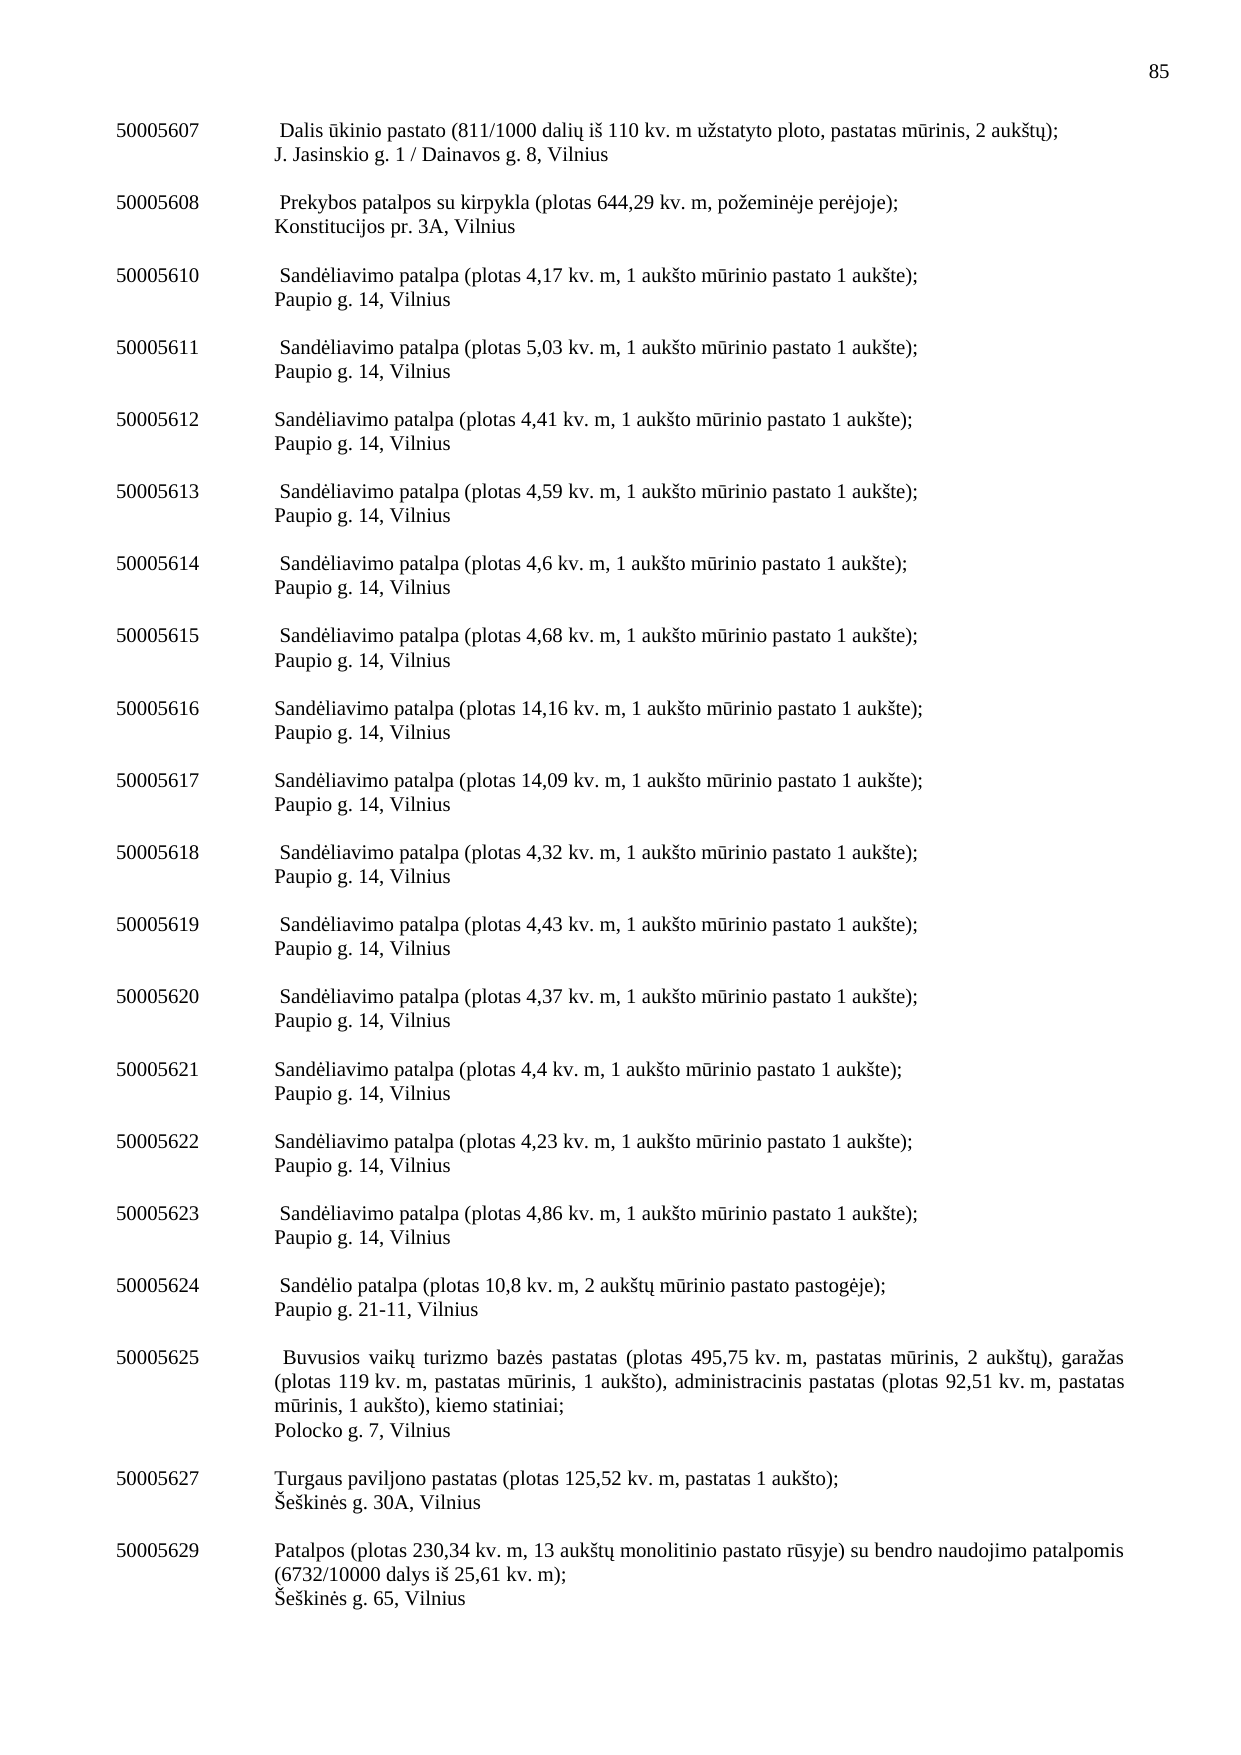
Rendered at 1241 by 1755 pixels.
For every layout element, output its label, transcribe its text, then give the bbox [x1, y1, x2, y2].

table_cell [100, 1129, 104, 1201]
table_cell Sandėliavimo patalpa (plotas 14,09 kv. m, 1 aukšto mūrinio pastato 1 aukšte); Paupio g. 14, Vilnius [245, 768, 1136, 840]
table_cell [100, 479, 104, 551]
table_cell [1173, 263, 1189, 335]
table_cell [1173, 840, 1189, 912]
table_cell Prekybos patalpos su kirpykla (plotas 644,29 kv. m, požeminėje perėjoje); Konstitucijos pr. 3A, Vilnius [245, 190, 1136, 262]
table_cell [1173, 696, 1189, 768]
table_cell 50005617 [105, 768, 245, 840]
table_cell [100, 1201, 104, 1273]
table_cell [1136, 335, 1152, 407]
table_cell [1136, 768, 1152, 840]
table_cell [1173, 479, 1189, 551]
table_cell 50005624 [105, 1273, 245, 1345]
table_cell 50005608 [105, 190, 245, 262]
table_cell [1152, 1129, 1157, 1201]
table_cell [1136, 1129, 1152, 1201]
table_cell [1190, 263, 1198, 335]
table_cell [1152, 190, 1157, 262]
table_cell [1152, 840, 1157, 912]
table_cell [1157, 1273, 1173, 1345]
table_cell [1173, 624, 1189, 696]
table_cell [1152, 407, 1157, 479]
table_cell Sandėliavimo patalpa (plotas 4,86 kv. m, 1 aukšto mūrinio pastato 1 aukšte); Paupio g. 14, Vilnius [245, 1201, 1136, 1273]
table_cell [1157, 984, 1173, 1057]
table_cell Sandėliavimo patalpa (plotas 4,17 kv. m, 1 aukšto mūrinio pastato 1 aukšte); Paupio g. 14, Vilnius [245, 263, 1136, 335]
table_cell 50005611 [105, 335, 245, 407]
table_cell [1157, 479, 1173, 551]
table_cell [1136, 1345, 1152, 1466]
table_cell [1152, 118, 1157, 190]
table_cell [1157, 1129, 1173, 1201]
table_cell [100, 624, 104, 696]
table_cell Sandėliavimo patalpa (plotas 4,68 kv. m, 1 aukšto mūrinio pastato 1 aukšte); Paupio g. 14, Vilnius [245, 624, 1136, 696]
table_cell [1152, 1538, 1157, 1634]
table_cell [1152, 263, 1157, 335]
table_cell [1190, 768, 1198, 840]
table_cell [1190, 696, 1198, 768]
table_cell [1173, 551, 1189, 623]
table_cell 50005625 [105, 1345, 245, 1466]
table_cell 50005607 [105, 118, 245, 190]
table_cell [1173, 1538, 1189, 1634]
table_cell [1152, 1273, 1157, 1345]
table_cell [100, 696, 104, 768]
table_cell Sandėliavimo patalpa (plotas 4,59 kv. m, 1 aukšto mūrinio pastato 1 aukšte); Paupio g. 14, Vilnius [245, 479, 1136, 551]
table_cell [1173, 1466, 1189, 1538]
table_cell [1157, 696, 1173, 768]
table_cell [1157, 335, 1173, 407]
table_cell [1136, 190, 1152, 262]
table_cell [100, 1273, 104, 1345]
table_cell [1152, 1345, 1157, 1466]
table_cell [1157, 768, 1173, 840]
table_cell [1136, 479, 1152, 551]
table_cell [1173, 1057, 1189, 1129]
table_cell [1173, 912, 1189, 984]
table_cell [1136, 984, 1152, 1057]
table_cell [1173, 1201, 1189, 1273]
table_cell [1136, 1057, 1152, 1129]
table_cell [1157, 840, 1173, 912]
table_cell Sandėliavimo patalpa (plotas 4,4 kv. m, 1 aukšto mūrinio pastato 1 aukšte); Paupio g. 14, Vilnius [245, 1057, 1136, 1129]
table_cell [100, 407, 104, 479]
table_cell [1190, 190, 1198, 262]
table_cell [1190, 1273, 1198, 1345]
table_cell [1157, 263, 1173, 335]
table_cell 50005616 [105, 696, 245, 768]
table_cell [1157, 912, 1173, 984]
table_cell Patalpos (plotas 230,34 kv. m, 13 aukštų monolitinio pastato rūsyje) su bendro naudojimo patalpomis (6732/10000 dalys iš 25,61 kv. m); Šeškinės g. 65, Vilnius [245, 1538, 1136, 1634]
table_cell 50005629 [105, 1538, 245, 1634]
table_cell [1190, 479, 1198, 551]
table_cell [1173, 118, 1189, 190]
table_cell [1152, 912, 1157, 984]
table_cell [100, 190, 104, 262]
table_cell 50005610 [105, 263, 245, 335]
table_cell [1173, 768, 1189, 840]
table_cell 50005615 [105, 624, 245, 696]
table_cell [100, 1345, 104, 1466]
table_cell [1152, 1057, 1157, 1129]
table_cell [1173, 190, 1189, 262]
table_cell [1136, 263, 1152, 335]
table_cell 50005623 [105, 1201, 245, 1273]
table_cell [1136, 118, 1152, 190]
table_cell [1190, 912, 1198, 984]
table_cell Sandėliavimo patalpa (plotas 4,43 kv. m, 1 aukšto mūrinio pastato 1 aukšte); Paupio g. 14, Vilnius [245, 912, 1136, 984]
table_cell [1173, 1345, 1189, 1466]
table_cell [1136, 551, 1152, 623]
table_cell [100, 1057, 104, 1129]
table_cell 50005627 [105, 1466, 245, 1538]
table_cell [1152, 1201, 1157, 1273]
table_cell 50005619 [105, 912, 245, 984]
table_cell [1173, 1273, 1189, 1345]
table_cell [1157, 1201, 1173, 1273]
table_cell [100, 118, 104, 190]
table_cell [1190, 1129, 1198, 1201]
table_cell [1173, 407, 1189, 479]
table_cell [1190, 407, 1198, 479]
table_cell 50005612 [105, 407, 245, 479]
table_cell 50005622 [105, 1129, 245, 1201]
table_cell Turgaus paviljono pastatas (plotas 125,52 kv. m, pastatas 1 aukšto); Šeškinės g. 30A, Vilnius [245, 1466, 1136, 1538]
table_cell [1190, 984, 1198, 1057]
table_cell [1157, 551, 1173, 623]
table_cell [1152, 624, 1157, 696]
table_cell [100, 912, 104, 984]
table_cell [1136, 912, 1152, 984]
table_cell 50005618 [105, 840, 245, 912]
table_cell [1136, 840, 1152, 912]
table_cell [1136, 407, 1152, 479]
table_cell [1190, 840, 1198, 912]
table_cell Sandėliavimo patalpa (plotas 4,23 kv. m, 1 aukšto mūrinio pastato 1 aukšte); Paupio g. 14, Vilnius [245, 1129, 1136, 1201]
table_cell Sandėliavimo patalpa (plotas 5,03 kv. m, 1 aukšto mūrinio pastato 1 aukšte); Paupio g. 14, Vilnius [245, 335, 1136, 407]
table_cell [100, 768, 104, 840]
table_cell Sandėliavimo patalpa (plotas 4,41 kv. m, 1 aukšto mūrinio pastato 1 aukšte); Paupio g. 14, Vilnius [245, 407, 1136, 479]
table_cell [100, 1466, 104, 1538]
table_cell [1136, 1201, 1152, 1273]
table_cell [1157, 1538, 1173, 1634]
table_cell [1157, 118, 1173, 190]
table_cell [100, 335, 104, 407]
table_cell [100, 984, 104, 1057]
table_cell [100, 263, 104, 335]
table_cell Dalis ūkinio pastato (811/1000 dalių iš 110 kv. m užstatyto ploto, pastatas mūrinis, 2 aukštų); J. Jasinskio g. 1 / Dainavos g. 8, Vilnius [245, 118, 1136, 190]
table_cell [1152, 768, 1157, 840]
table_cell [1152, 984, 1157, 1057]
table_cell [1173, 984, 1189, 1057]
table_cell [1157, 1057, 1173, 1129]
table_cell [1152, 479, 1157, 551]
table_cell [1157, 1466, 1173, 1538]
table_cell Sandėliavimo patalpa (plotas 4,32 kv. m, 1 aukšto mūrinio pastato 1 aukšte); Paupio g. 14, Vilnius [245, 840, 1136, 912]
table_cell 50005613 [105, 479, 245, 551]
table_cell [1157, 190, 1173, 262]
table_cell [100, 1538, 104, 1634]
table_cell Sandėlio patalpa (plotas 10,8 kv. m, 2 aukštų mūrinio pastato pastogėje); Paupio g. 21-11, Vilnius [245, 1273, 1136, 1345]
table_cell [1190, 335, 1198, 407]
table_cell Sandėliavimo patalpa (plotas 14,16 kv. m, 1 aukšto mūrinio pastato 1 aukšte); Paupio g. 14, Vilnius [245, 696, 1136, 768]
table_cell [100, 551, 104, 623]
table_cell [1136, 696, 1152, 768]
table_cell [100, 840, 104, 912]
table_cell [1190, 1345, 1198, 1466]
table_cell [1136, 1538, 1152, 1634]
table_cell [1190, 118, 1198, 190]
table_cell [1157, 1345, 1173, 1466]
table_cell [1136, 1273, 1152, 1345]
table_cell [1173, 1129, 1189, 1201]
table_cell [1190, 1057, 1198, 1129]
table_cell [1190, 1466, 1198, 1538]
table_cell [1136, 1466, 1152, 1538]
table_cell Buvusios vaikų turizmo bazės pastatas (plotas 495,75 kv. m, pastatas mūrinis, 2 aukštų), garažas (plotas 119 kv. m, pastatas mūrinis, 1 aukšto), administracinis pastatas (plotas 92,51 kv. m, pastatas mūrinis, 1 aukšto), kiemo statiniai; Polocko g. 7, Vilnius [245, 1345, 1136, 1466]
table_cell [1157, 407, 1173, 479]
table_cell Sandėliavimo patalpa (plotas 4,37 kv. m, 1 aukšto mūrinio pastato 1 aukšte); Paupio g. 14, Vilnius [245, 984, 1136, 1057]
table_cell [1152, 696, 1157, 768]
table_cell [1136, 624, 1152, 696]
table_cell [1190, 551, 1198, 623]
table_cell [1157, 624, 1173, 696]
table_cell [1190, 624, 1198, 696]
table_cell Sandėliavimo patalpa (plotas 4,6 kv. m, 1 aukšto mūrinio pastato 1 aukšte); Paupio g. 14, Vilnius [245, 551, 1136, 623]
table_cell [1152, 335, 1157, 407]
table_cell [1152, 1466, 1157, 1538]
table_cell 50005614 [105, 551, 245, 623]
table_cell [1173, 335, 1189, 407]
table_cell 50005621 [105, 1057, 245, 1129]
table_cell [1190, 1201, 1198, 1273]
table_cell [1152, 551, 1157, 623]
table_cell 50005620 [105, 984, 245, 1057]
table_cell [1190, 1538, 1198, 1634]
